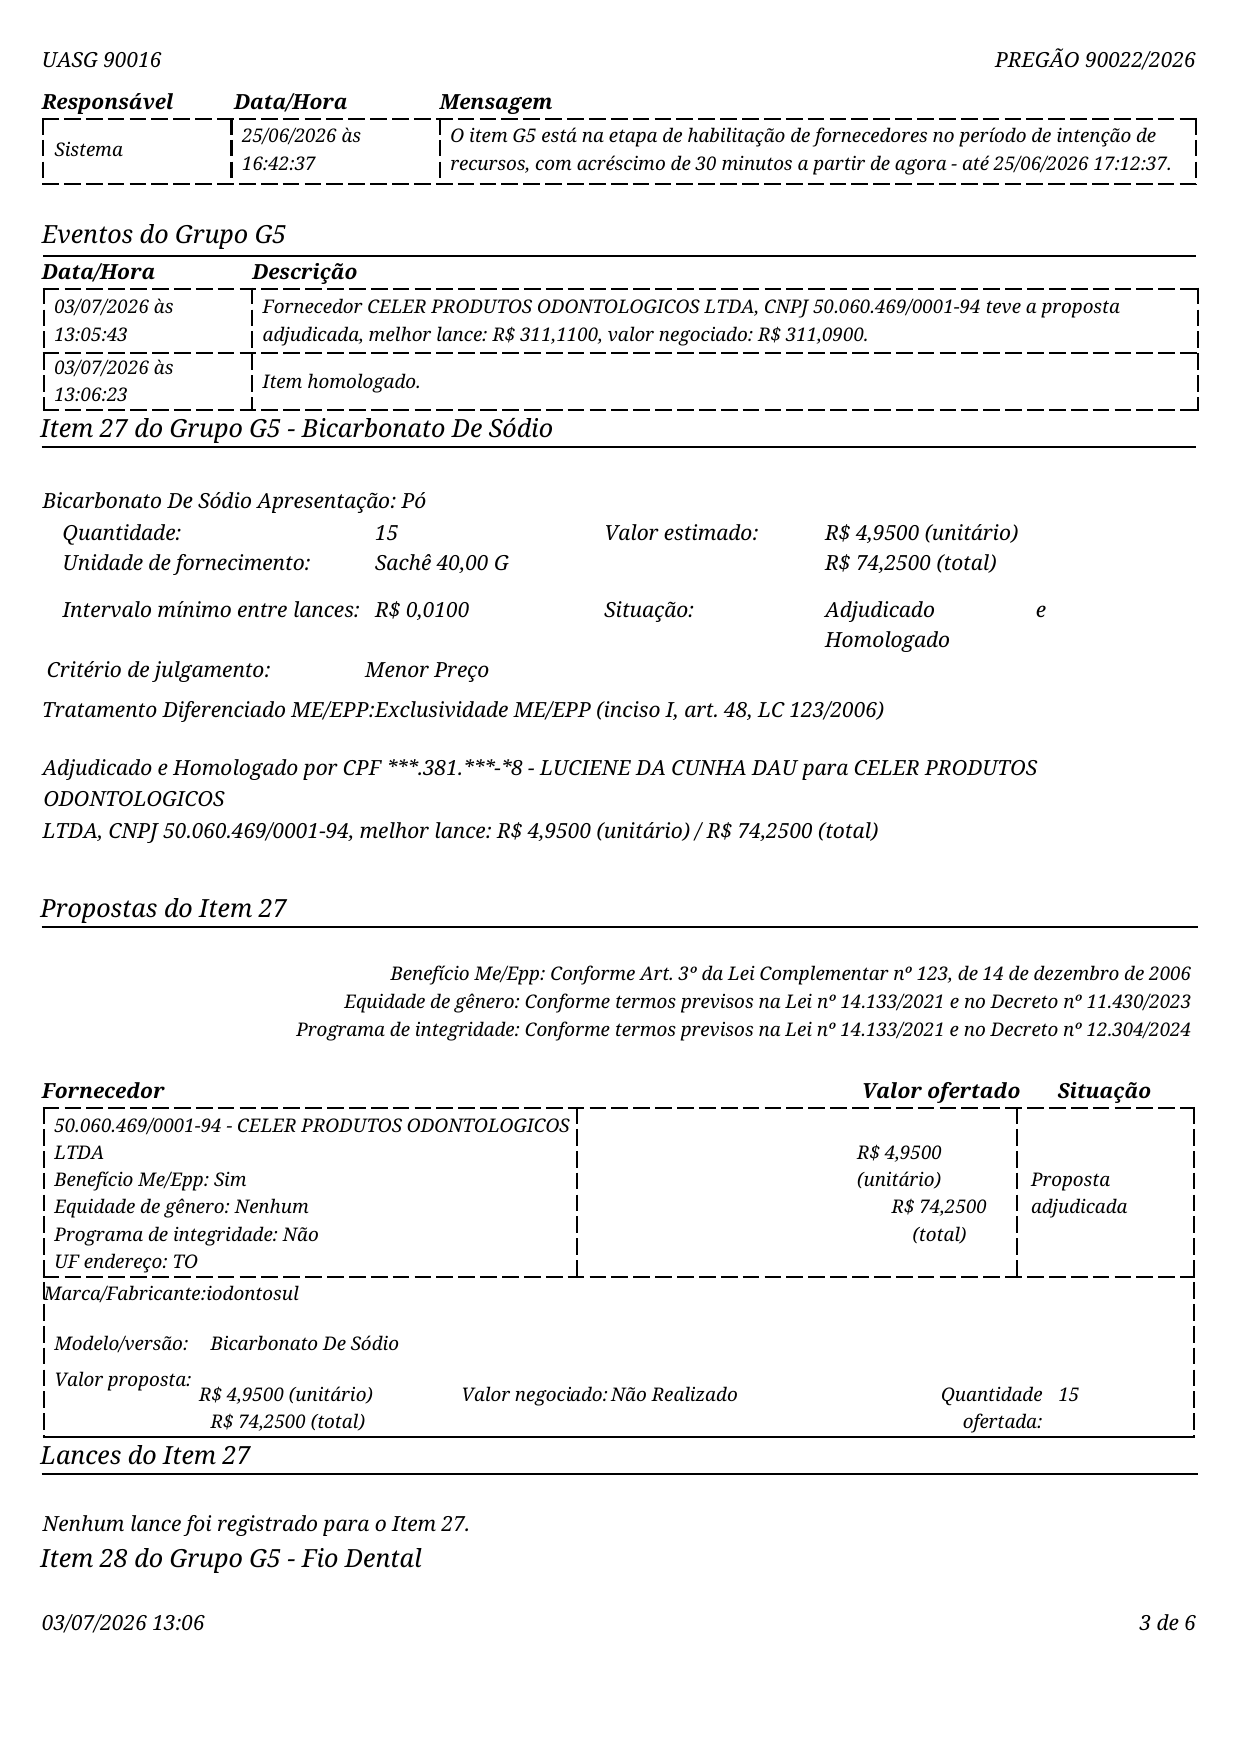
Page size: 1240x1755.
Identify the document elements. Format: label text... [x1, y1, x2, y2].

table_cell 15 [1048, 1376, 1194, 1436]
text Lances do Item 27 [40, 1438, 1198, 1472]
text Propostas do Item 27 [40, 891, 1198, 925]
text Item 27 do Grupo G5 - Bicarbonato De Sódio [40, 411, 1198, 445]
text Programa de integridade: Conforme termos previsos na Lei nº 14.133/2021 e no Decreto nº 12.304/2024 [42, 1016, 1193, 1041]
text Bicarbonato De Sódio Apresentação: Pó [42, 487, 1198, 515]
table_cell Marca/Fabricante: iodontosul [44, 1276, 577, 1327]
table_cell R$ 4,9500 (unitário) Valor negoci R$ 74,2500 (total) [199, 1376, 577, 1436]
table_cell [577, 1327, 857, 1376]
table_cell [857, 1327, 1194, 1376]
table_header Proposta adjudicada [1017, 1107, 1194, 1276]
table_cell Eventos do Grupo G5 [43, 183, 440, 255]
text Nenhum lance foi registrado para o Item 27. [42, 1509, 1198, 1538]
text Tratamento Diferenciado ME/EPP: Exclusividade ME/EPP (inciso I, art. 48, LC 123/2006) [42, 695, 1198, 724]
table_cell Intervalo mínimo entre lances: [63, 595, 375, 655]
table_cell Sachê 40,00 G [375, 548, 604, 595]
table_header [577, 1107, 857, 1276]
table_header Sistema [43, 118, 231, 182]
table_cell Item homologado. [252, 352, 1198, 409]
text Equidade de gênero: Conforme termos previsos na Lei nº 14.133/2021 e no Decreto nº 11.430/2023 [42, 988, 1193, 1013]
table_header R$ 4,9500 (unitário) R$ 74,2500 (total) [857, 1107, 1017, 1276]
text Benefício Me/Epp: Conforme Art. 3º da Lei Complementar nº 123, de 14 de dezembro de 2006 [42, 960, 1193, 985]
subtitle Fornecedor Valor ofertado Situação [42, 1076, 1198, 1105]
table_cell ado: Não Realizado [577, 1376, 857, 1436]
table_cell 03/07/2026 às 13:06:23 [44, 352, 252, 409]
table_cell Situação: [604, 595, 825, 655]
table_cell [577, 1276, 857, 1327]
table_cell [857, 1276, 1194, 1327]
table_header Quantidade: [63, 518, 375, 548]
table_cell [440, 183, 1196, 255]
text Critério de julgamento: Menor Preço [42, 655, 1198, 684]
subtitle Responsável Data/Hora Mensagem [42, 87, 1198, 116]
table_cell Modelo/versão: Valor proposta: [44, 1327, 199, 1436]
text Item 28 do Grupo G5 - Fio Dental [40, 1541, 1198, 1575]
table_cell Bicarbonato De Sódio [199, 1327, 577, 1376]
table_header Fornecedor CELER PRODUTOS ODONTOLOGICOS LTDA, CNPJ 50.060.469/0001-94 teve a proposta adjudicada, melhor lance: R$ 311,1100, valor negociado: R$ 311,0900. [252, 288, 1198, 352]
table_cell R$ 74,2500 (total) [825, 548, 1048, 595]
table_cell Unidade de fornecimento: [63, 548, 375, 595]
table_cell R$ 0,0100 [375, 595, 604, 655]
table_cell Quantidade ofertada: [857, 1376, 1048, 1436]
text LTDA, CNPJ 50.060.469/0001-94, melhor lance: R$ 4,9500 (unitário) / R$ 74,2500 (total) [42, 816, 1198, 844]
table_header 03/07/2026 às 13:05:43 [44, 288, 252, 352]
table_header 50.060.469/0001-94 - CELER PRODUTOS ODONTOLOGICOS LTDA Benefício Me/Epp: Sim Equidade de gênero: Nenhum Programa de integridade: Não UF endereço: TO [44, 1107, 577, 1276]
text Adjudicado e Homologado por CPF ***.381.***-*8 - LUCIENE DA CUNHA DAU para CELER PRODUTOS ODONTOLOGICOS [42, 753, 1198, 813]
subtitle Data/Hora Descrição [42, 257, 1198, 285]
table_header Valor estimado: [604, 518, 825, 548]
table_header 25/06/2026 às 16:42:37 [231, 118, 440, 182]
table_header O item G5 está na etapa de habilitação de fornecedores no período de intenção de recursos, com acréscimo de 30 minutos a partir de agora - até 25/06/2026 17:12:37. [440, 118, 1196, 182]
table_header 15 [375, 518, 604, 548]
table_cell [604, 548, 825, 595]
table_cell Adjudicado e Homologado [825, 595, 1048, 655]
table_header R$ 4,9500 (unitário) [825, 518, 1048, 548]
